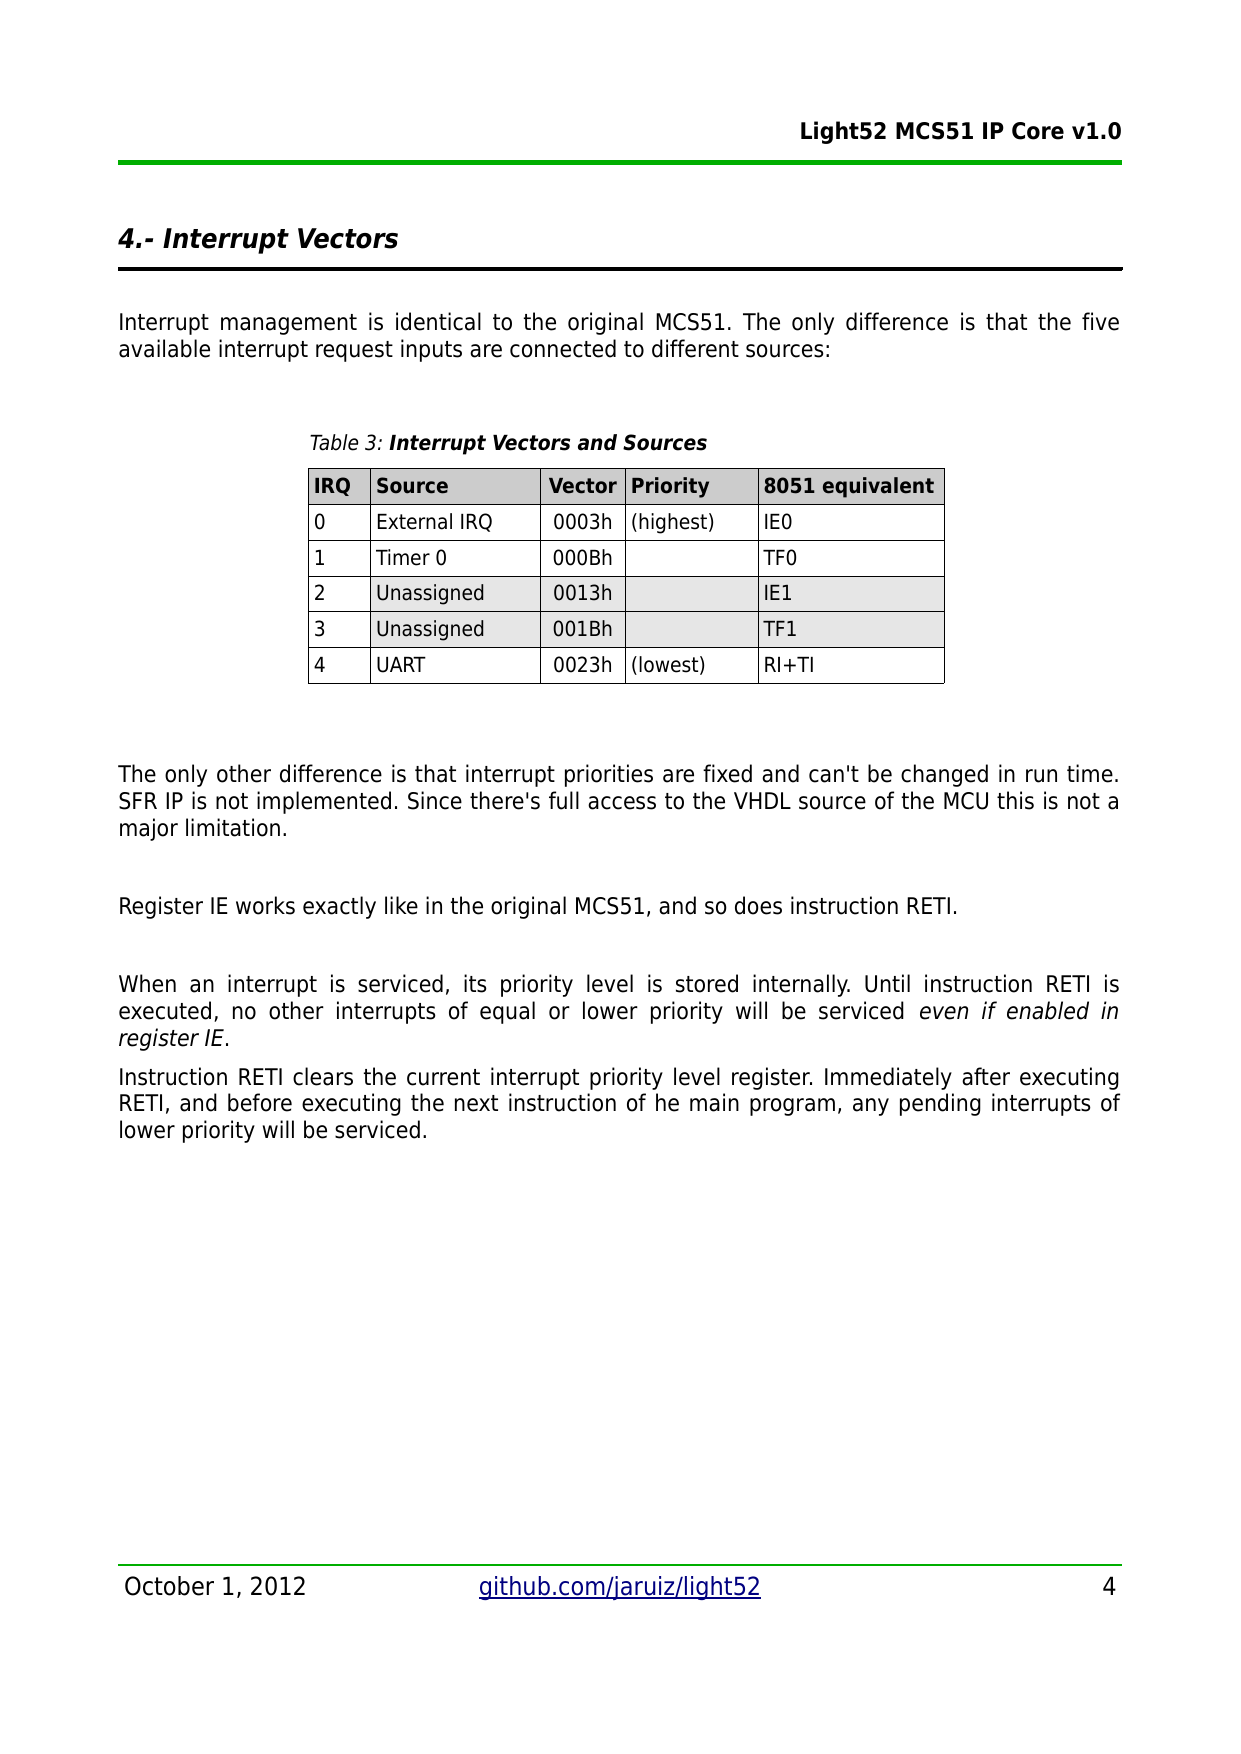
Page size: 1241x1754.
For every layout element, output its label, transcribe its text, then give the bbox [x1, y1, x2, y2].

table_cell (highest) [626, 505, 758, 540]
table_cell Unassigned [371, 612, 540, 647]
table_cell Unassigned [371, 577, 540, 611]
table_header IRQ [309, 469, 370, 504]
text Table 3: Interrupt Vectors and Sources [118, 427, 1122, 456]
table_header Source [371, 469, 540, 504]
table_cell 2 [309, 577, 370, 611]
table_cell [626, 577, 758, 611]
table_cell 4 [309, 648, 370, 683]
table_cell 1 [309, 541, 370, 576]
table_cell 000Bh [541, 541, 625, 576]
table_cell 0023h [541, 648, 625, 683]
table_cell 0003h [541, 505, 625, 540]
text Instruction RETI clears the current interrupt priority level register. Immediately after executing RETI, and before executing the next instruction of he main program, any pending interrupts of lower priority will be serviced. [118, 1064, 1122, 1144]
table_header Priority [626, 469, 758, 504]
table_cell UART [371, 648, 540, 683]
table_cell IE1 [759, 577, 944, 611]
table_header Vector [541, 469, 625, 504]
table_cell 0013h [541, 577, 625, 611]
table_header 8051 equivalent [759, 469, 944, 504]
table_cell 0 [309, 505, 370, 540]
table_cell TF1 [759, 612, 944, 647]
table_cell 3 [309, 612, 370, 647]
table_cell TF0 [759, 541, 944, 576]
subtitle 4.- Interrupt Vectors [118, 223, 1122, 254]
text The only other difference is that interrupt priorities are fixed and can't be changed in run time. SFR IP is not implemented. Since there's full access to the VHDL source of the MCU this is not a major limitation. [118, 761, 1122, 841]
table_cell [626, 541, 758, 576]
table_cell IE0 [759, 505, 944, 540]
table_cell RI+TI [759, 648, 944, 683]
table_cell External IRQ [371, 505, 540, 540]
text When an interrupt is serviced, its priority level is stored internally. Until instruction RETI is executed, no other interrupts of equal or lower priority will be serviced even if enabled in register IE. [118, 971, 1122, 1051]
table_cell [626, 612, 758, 647]
table_cell 001Bh [541, 612, 625, 647]
text Interrupt management is identical to the original MCS51. The only difference is that the five available interrupt request inputs are connected to different sources: [118, 309, 1122, 363]
table_cell (lowest) [626, 648, 758, 683]
table_cell Timer 0 [371, 541, 540, 576]
text Register IE works exactly like in the original MCS51, and so does instruction RETI. [118, 893, 1122, 920]
